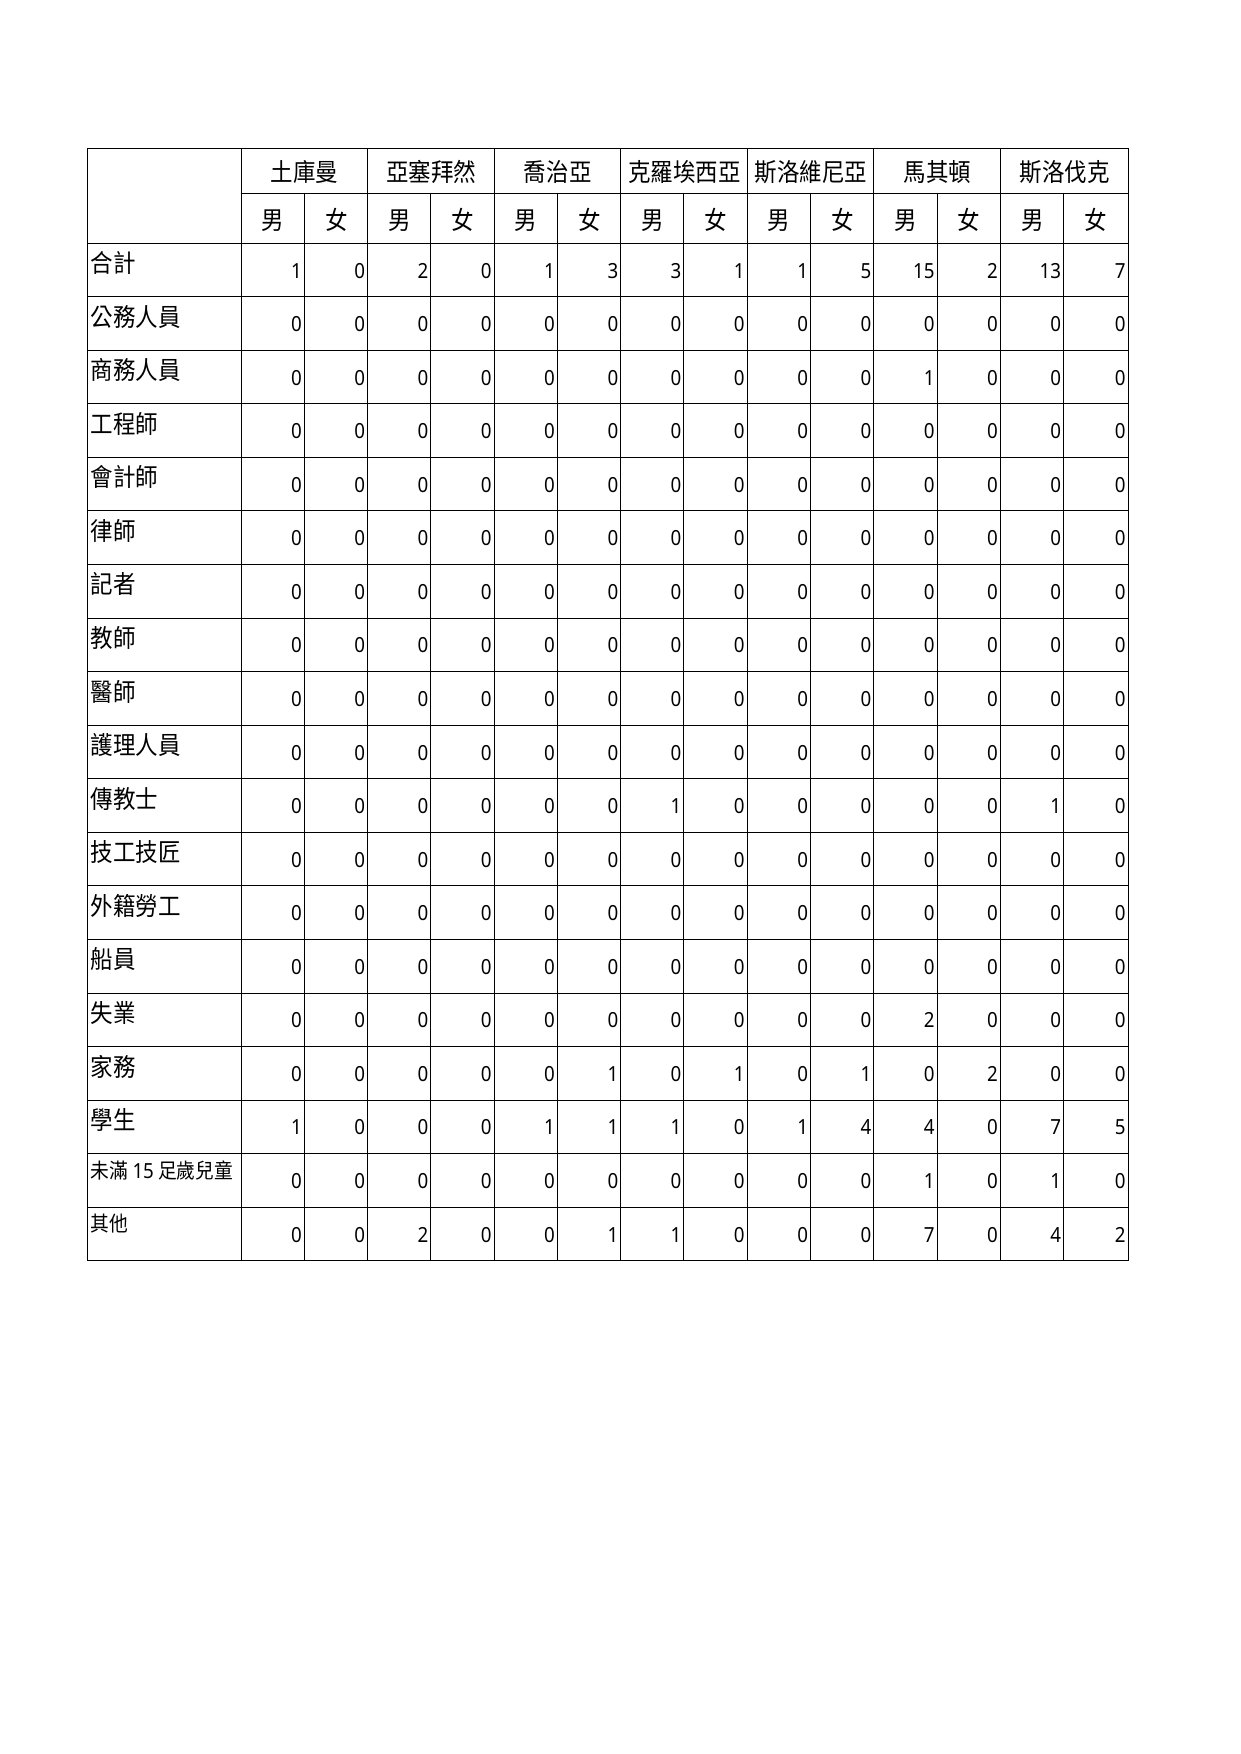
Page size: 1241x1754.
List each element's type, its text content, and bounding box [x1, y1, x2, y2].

table_header 克羅埃西亞 [621, 149, 747, 193]
table_cell 0 [242, 779, 304, 832]
table_cell 2 [368, 1208, 430, 1260]
table_cell 0 [621, 404, 683, 457]
table_cell 0 [684, 726, 747, 778]
table_header 喬治亞 [495, 149, 620, 193]
table_cell 0 [811, 1154, 873, 1207]
table_cell 傳教士 [88, 779, 241, 832]
table_cell 0 [1001, 672, 1063, 724]
table_cell 0 [431, 351, 494, 403]
table_cell 0 [242, 672, 304, 724]
table_cell 1 [495, 1101, 557, 1153]
table_cell 0 [305, 886, 367, 939]
table_cell 4 [811, 1101, 873, 1153]
table_cell 0 [684, 458, 747, 510]
table_cell 0 [495, 1154, 557, 1207]
table_cell 0 [748, 779, 810, 832]
table_cell 0 [748, 565, 810, 617]
table_cell 0 [368, 1047, 430, 1099]
table_cell 女 [431, 194, 494, 243]
table_cell 0 [368, 994, 430, 1046]
table_cell 0 [495, 833, 557, 885]
table_cell 0 [938, 458, 1000, 510]
table_cell 0 [495, 1047, 557, 1099]
table_cell 7 [874, 1208, 937, 1260]
table_cell 0 [811, 1208, 873, 1260]
table_cell 5 [1064, 1101, 1128, 1153]
table_cell 0 [431, 1047, 494, 1099]
table_cell 0 [368, 833, 430, 885]
table_cell 0 [684, 672, 747, 724]
table_cell 0 [748, 1047, 810, 1099]
table_cell 0 [305, 351, 367, 403]
table_cell 0 [431, 565, 494, 617]
table_cell 0 [431, 994, 494, 1046]
table_cell 0 [1064, 940, 1128, 992]
table_header 亞塞拜然 [368, 149, 494, 193]
table_cell 5 [811, 244, 873, 296]
table_cell 0 [368, 404, 430, 457]
table_cell 1 [621, 1101, 683, 1153]
table_cell 1 [1001, 1154, 1063, 1207]
table_cell 0 [621, 833, 683, 885]
table_cell 4 [874, 1101, 937, 1153]
table_cell 0 [431, 726, 494, 778]
table_cell 0 [748, 404, 810, 457]
table_cell 0 [874, 404, 937, 457]
table_cell 0 [495, 726, 557, 778]
table_cell 0 [938, 994, 1000, 1046]
table_cell 0 [431, 244, 494, 296]
table_cell 0 [874, 779, 937, 832]
table_cell 0 [431, 940, 494, 992]
table_cell 工程師 [88, 404, 241, 457]
table_cell 0 [874, 940, 937, 992]
table_cell 0 [874, 565, 937, 617]
table_cell 0 [621, 726, 683, 778]
table_cell 1 [684, 244, 747, 296]
table_cell 醫師 [88, 672, 241, 724]
table_cell 0 [684, 404, 747, 457]
table_cell 男 [874, 194, 937, 243]
table_cell 0 [431, 1101, 494, 1153]
table_cell 1 [811, 1047, 873, 1099]
table_cell 0 [684, 833, 747, 885]
table_cell 0 [242, 351, 304, 403]
table_cell 0 [242, 1154, 304, 1207]
table_cell 7 [1064, 244, 1128, 296]
table_cell 1 [748, 244, 810, 296]
table_cell 0 [1001, 1047, 1063, 1099]
table_cell 0 [621, 351, 683, 403]
table_cell 船員 [88, 940, 241, 992]
table_cell 0 [431, 672, 494, 724]
table_cell 0 [242, 458, 304, 510]
table_cell 男 [242, 194, 304, 243]
table_cell 0 [938, 779, 1000, 832]
table_cell 0 [368, 1154, 430, 1207]
table_cell 律師 [88, 511, 241, 564]
table_cell 0 [1064, 511, 1128, 564]
table_cell 0 [368, 619, 430, 671]
table_cell 0 [621, 940, 683, 992]
table_cell 0 [811, 297, 873, 350]
table_cell 0 [242, 565, 304, 617]
table_cell 1 [748, 1101, 810, 1153]
table_cell 0 [621, 672, 683, 724]
table_cell 0 [431, 779, 494, 832]
table_cell 0 [938, 619, 1000, 671]
table_cell 0 [242, 726, 304, 778]
table_cell 0 [621, 994, 683, 1046]
table_cell 0 [1064, 779, 1128, 832]
table_cell 女 [305, 194, 367, 243]
table_cell 0 [305, 1101, 367, 1153]
table_cell 0 [684, 779, 747, 832]
table_cell 0 [558, 994, 620, 1046]
table_cell 0 [305, 833, 367, 885]
table_cell 0 [495, 458, 557, 510]
table_cell 女 [811, 194, 873, 243]
table_cell 男 [1001, 194, 1063, 243]
table_cell 0 [621, 1154, 683, 1207]
table_cell 2 [368, 244, 430, 296]
table_cell 其他 [88, 1208, 241, 1260]
table_cell 0 [558, 619, 620, 671]
table_cell 0 [558, 726, 620, 778]
table_cell 0 [874, 297, 937, 350]
table_cell 0 [938, 940, 1000, 992]
table_cell 0 [368, 886, 430, 939]
table_cell 0 [242, 511, 304, 564]
table_cell 0 [495, 1208, 557, 1260]
table_header 斯洛伐克 [1001, 149, 1128, 193]
table_cell 女 [938, 194, 1000, 243]
table_cell 0 [938, 833, 1000, 885]
table_cell 0 [558, 833, 620, 885]
table_cell 女 [1064, 194, 1128, 243]
table_cell 1 [495, 244, 557, 296]
table_cell 男 [621, 194, 683, 243]
table_cell 0 [684, 297, 747, 350]
table_cell 0 [621, 458, 683, 510]
table_cell 1 [874, 1154, 937, 1207]
table_cell 0 [368, 351, 430, 403]
table_cell 0 [811, 833, 873, 885]
table_cell 0 [811, 351, 873, 403]
table_cell 0 [811, 886, 873, 939]
table_cell 0 [811, 619, 873, 671]
table_cell 0 [368, 779, 430, 832]
table_cell 0 [748, 886, 810, 939]
table_cell 0 [495, 994, 557, 1046]
table_cell 0 [495, 511, 557, 564]
table_cell 0 [874, 619, 937, 671]
table_cell 合計 [88, 244, 241, 296]
table_cell 0 [242, 619, 304, 671]
table_cell 0 [1064, 672, 1128, 724]
table_cell 1 [1001, 779, 1063, 832]
table_cell 0 [431, 297, 494, 350]
table_cell 0 [495, 297, 557, 350]
table_cell 護理人員 [88, 726, 241, 778]
table_cell 0 [558, 565, 620, 617]
table_cell 3 [621, 244, 683, 296]
table_cell 2 [874, 994, 937, 1046]
table_cell 0 [495, 351, 557, 403]
table_cell 0 [1001, 726, 1063, 778]
table_cell 0 [368, 565, 430, 617]
table_cell 0 [748, 619, 810, 671]
table_cell 0 [495, 404, 557, 457]
table_cell 0 [1064, 565, 1128, 617]
table_cell 0 [305, 1154, 367, 1207]
table_cell 0 [938, 1101, 1000, 1153]
table_cell 0 [621, 297, 683, 350]
table_cell 0 [305, 1208, 367, 1260]
table_cell 0 [558, 1154, 620, 1207]
table_cell 0 [621, 511, 683, 564]
table_cell 0 [558, 672, 620, 724]
table_cell 0 [1064, 619, 1128, 671]
table_cell 0 [938, 672, 1000, 724]
table_cell 0 [874, 672, 937, 724]
table_cell 1 [874, 351, 937, 403]
table_cell 0 [305, 511, 367, 564]
table_cell 0 [938, 1154, 1000, 1207]
table_cell 0 [811, 565, 873, 617]
table_cell 0 [495, 565, 557, 617]
table_cell 1 [242, 244, 304, 296]
table_cell 0 [558, 351, 620, 403]
table_cell 0 [305, 726, 367, 778]
table_cell 0 [748, 940, 810, 992]
table_cell 0 [431, 511, 494, 564]
table_cell 1 [242, 1101, 304, 1153]
table_cell 學生 [88, 1101, 241, 1153]
table_cell 0 [1001, 565, 1063, 617]
table_cell 0 [938, 297, 1000, 350]
table_cell 0 [684, 565, 747, 617]
table_cell 0 [811, 404, 873, 457]
table_cell 0 [1064, 886, 1128, 939]
table_cell 0 [368, 458, 430, 510]
table_cell 0 [431, 458, 494, 510]
table_cell 0 [368, 940, 430, 992]
table_cell 0 [1064, 351, 1128, 403]
table_cell 技工技匠 [88, 833, 241, 885]
table_cell 0 [684, 994, 747, 1046]
table_cell 0 [811, 994, 873, 1046]
table_cell 男 [748, 194, 810, 243]
table_cell 3 [558, 244, 620, 296]
table_cell 0 [1001, 351, 1063, 403]
table_cell 0 [621, 619, 683, 671]
table_cell 0 [305, 404, 367, 457]
table_cell 0 [242, 297, 304, 350]
table_cell 商務人員 [88, 351, 241, 403]
table_cell 0 [431, 886, 494, 939]
table_cell 0 [684, 1154, 747, 1207]
table_cell 0 [495, 619, 557, 671]
table_cell 0 [558, 297, 620, 350]
table_cell 0 [621, 886, 683, 939]
table_cell 0 [811, 779, 873, 832]
table_cell 0 [558, 404, 620, 457]
table_cell 2 [1064, 1208, 1128, 1260]
table_cell 男 [368, 194, 430, 243]
table_cell 1 [684, 1047, 747, 1099]
table_cell 0 [242, 833, 304, 885]
table_header 斯洛維尼亞 [748, 149, 873, 193]
table_cell 0 [874, 1047, 937, 1099]
table_cell 0 [305, 994, 367, 1046]
table_cell 0 [684, 1101, 747, 1153]
table_cell 0 [305, 1047, 367, 1099]
table_header 土庫曼 [242, 149, 367, 193]
table_cell 0 [558, 511, 620, 564]
table_cell 0 [1064, 297, 1128, 350]
table_cell 0 [305, 458, 367, 510]
table_cell 0 [938, 351, 1000, 403]
table_cell 0 [938, 511, 1000, 564]
table_cell 0 [495, 779, 557, 832]
table_cell 0 [1001, 994, 1063, 1046]
table_cell 0 [242, 940, 304, 992]
table_cell 未滿15足歲兒童 [88, 1154, 241, 1207]
table_cell 失業 [88, 994, 241, 1046]
table_cell 0 [242, 1047, 304, 1099]
table_cell 0 [1001, 833, 1063, 885]
table_cell 0 [621, 565, 683, 617]
table_cell 0 [305, 244, 367, 296]
table_cell 0 [1064, 458, 1128, 510]
table_cell 4 [1001, 1208, 1063, 1260]
table_cell 0 [431, 1154, 494, 1207]
table_cell 公務人員 [88, 297, 241, 350]
table_cell 0 [431, 619, 494, 671]
table_cell 0 [368, 726, 430, 778]
table_cell 0 [242, 886, 304, 939]
table_cell 0 [748, 351, 810, 403]
table_cell 男 [495, 194, 557, 243]
table_cell 1 [558, 1101, 620, 1153]
table_cell 0 [748, 1154, 810, 1207]
table_cell 0 [368, 672, 430, 724]
table_cell 0 [874, 458, 937, 510]
table_cell 0 [938, 404, 1000, 457]
table_cell 0 [1001, 511, 1063, 564]
table_cell 外籍勞工 [88, 886, 241, 939]
table_cell 0 [684, 619, 747, 671]
table_cell 1 [558, 1047, 620, 1099]
table_cell 0 [242, 994, 304, 1046]
table_cell 0 [811, 940, 873, 992]
table_cell 0 [368, 511, 430, 564]
table_cell 0 [874, 833, 937, 885]
table_cell 0 [1001, 619, 1063, 671]
table_cell 0 [558, 886, 620, 939]
table_cell 教師 [88, 619, 241, 671]
table_cell 0 [748, 458, 810, 510]
table_cell 0 [748, 297, 810, 350]
table_header [88, 149, 241, 243]
table_cell 1 [621, 1208, 683, 1260]
table_cell 0 [1064, 1047, 1128, 1099]
table_cell 0 [874, 886, 937, 939]
table_cell 1 [558, 1208, 620, 1260]
table_cell 2 [938, 244, 1000, 296]
table_cell 0 [1001, 404, 1063, 457]
table_cell 0 [938, 726, 1000, 778]
table_cell 0 [938, 886, 1000, 939]
table_cell 0 [1064, 994, 1128, 1046]
table_cell 0 [811, 458, 873, 510]
table_cell 0 [431, 833, 494, 885]
table_cell 0 [811, 511, 873, 564]
table_cell 0 [684, 886, 747, 939]
table_cell 0 [1001, 940, 1063, 992]
table_cell 0 [1001, 297, 1063, 350]
table_cell 0 [1064, 1154, 1128, 1207]
table_cell 0 [305, 565, 367, 617]
table_cell 0 [1001, 458, 1063, 510]
table_cell 0 [684, 1208, 747, 1260]
table_cell 0 [1064, 833, 1128, 885]
table_cell 0 [748, 1208, 810, 1260]
table_cell 0 [305, 672, 367, 724]
table_cell 0 [305, 619, 367, 671]
table_cell 女 [558, 194, 620, 243]
table_cell 0 [558, 458, 620, 510]
table_cell 0 [874, 726, 937, 778]
table_cell 0 [305, 779, 367, 832]
table_cell 0 [305, 297, 367, 350]
table_cell 會計師 [88, 458, 241, 510]
table_cell 0 [811, 672, 873, 724]
table_cell 0 [684, 351, 747, 403]
table_header 馬其頓 [874, 149, 1000, 193]
table_cell 0 [748, 994, 810, 1046]
table_cell 15 [874, 244, 937, 296]
table_cell 0 [1064, 404, 1128, 457]
table_cell 7 [1001, 1101, 1063, 1153]
table_cell 0 [495, 886, 557, 939]
table_cell 0 [431, 1208, 494, 1260]
table_cell 2 [938, 1047, 1000, 1099]
table_cell 0 [938, 565, 1000, 617]
table_cell 0 [748, 833, 810, 885]
table_cell 0 [495, 672, 557, 724]
table_cell 0 [621, 1047, 683, 1099]
table_cell 0 [1064, 726, 1128, 778]
table_cell 1 [621, 779, 683, 832]
table_cell 0 [431, 404, 494, 457]
table_cell 0 [242, 1208, 304, 1260]
table_cell 家務 [88, 1047, 241, 1099]
table_cell 0 [1001, 886, 1063, 939]
table_cell 0 [368, 297, 430, 350]
table_cell 0 [495, 940, 557, 992]
table_cell 0 [368, 1101, 430, 1153]
table_cell 0 [748, 672, 810, 724]
table_cell 0 [684, 511, 747, 564]
table_cell 13 [1001, 244, 1063, 296]
table_cell 0 [684, 940, 747, 992]
table_cell 0 [748, 511, 810, 564]
table_cell 女 [684, 194, 747, 243]
table_cell 記者 [88, 565, 241, 617]
table_cell 0 [558, 940, 620, 992]
table_cell 0 [748, 726, 810, 778]
table_cell 0 [874, 511, 937, 564]
table_cell 0 [811, 726, 873, 778]
table_cell 0 [242, 404, 304, 457]
table_cell 0 [938, 1208, 1000, 1260]
table_cell 0 [558, 779, 620, 832]
table_cell 0 [305, 940, 367, 992]
